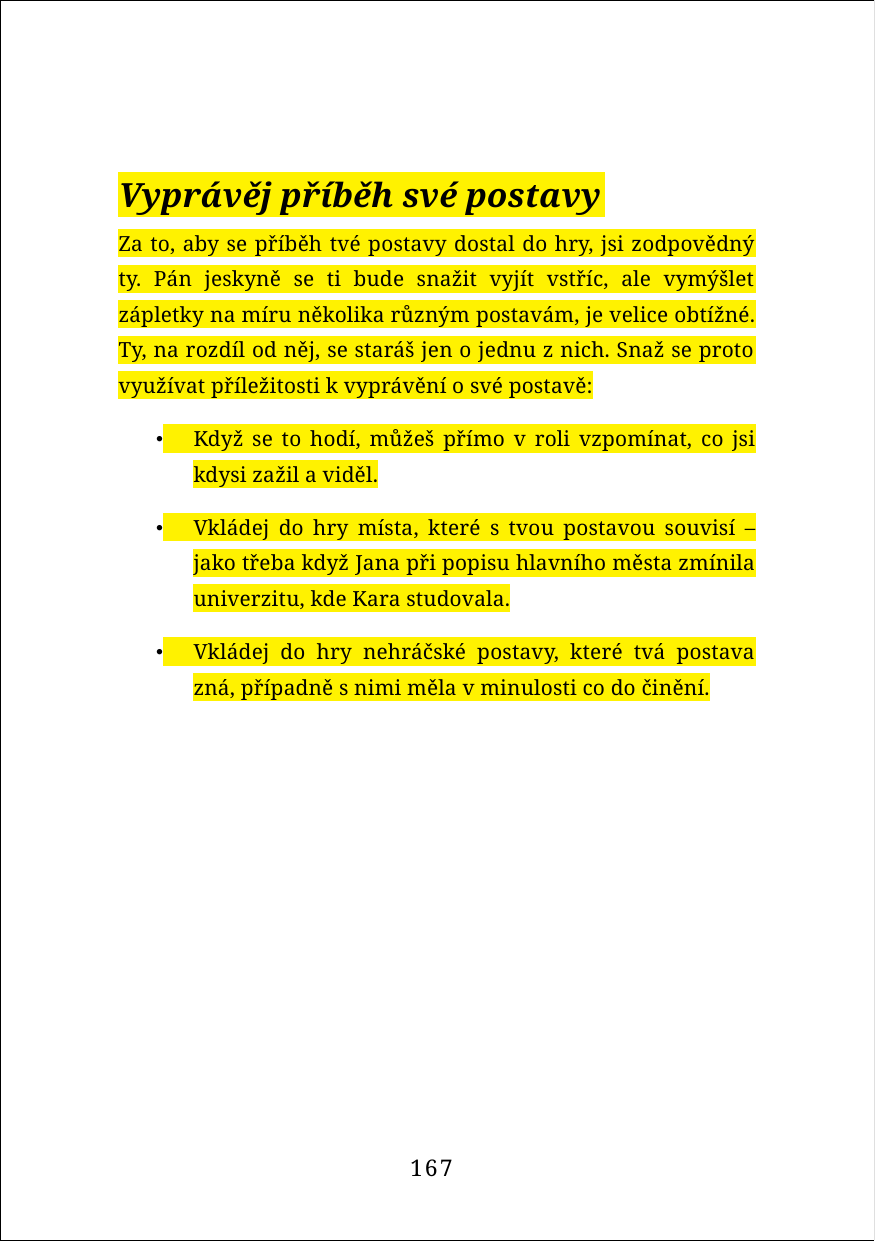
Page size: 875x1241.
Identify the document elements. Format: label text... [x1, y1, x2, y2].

list Když se to hodí, můžeš přímo v roli vzpomínat, co jsi kdysi zažil a viděl. [156, 424, 756, 488]
subtitle Vyprávěj příběh své postavy [118, 172, 756, 217]
list Vkládej do hry místa, které s tvou postavou souvisí – jako třeba když Jana při popisu hlavního města zmínila univerzitu, kde Kara studovala. [156, 513, 756, 612]
text Za to, aby se příběh tvé postavy dostal do hry, jsi zodpovědný ty. Pán jeskyně se ti bude snažit vyjít vstříc, ale vymýšlet zápletky na míru několika různým postavám, je velice obtížné. Ty, na rozdíl od něj, se staráš jen o jednu z nich. Snaž se proto využívat příležitosti k vyprávění o své postavě: [118, 229, 756, 399]
list Vkládej do hry nehráčské postavy, které tvá postava zná, případně s nimi měla v minulosti co do činění. [156, 637, 756, 701]
